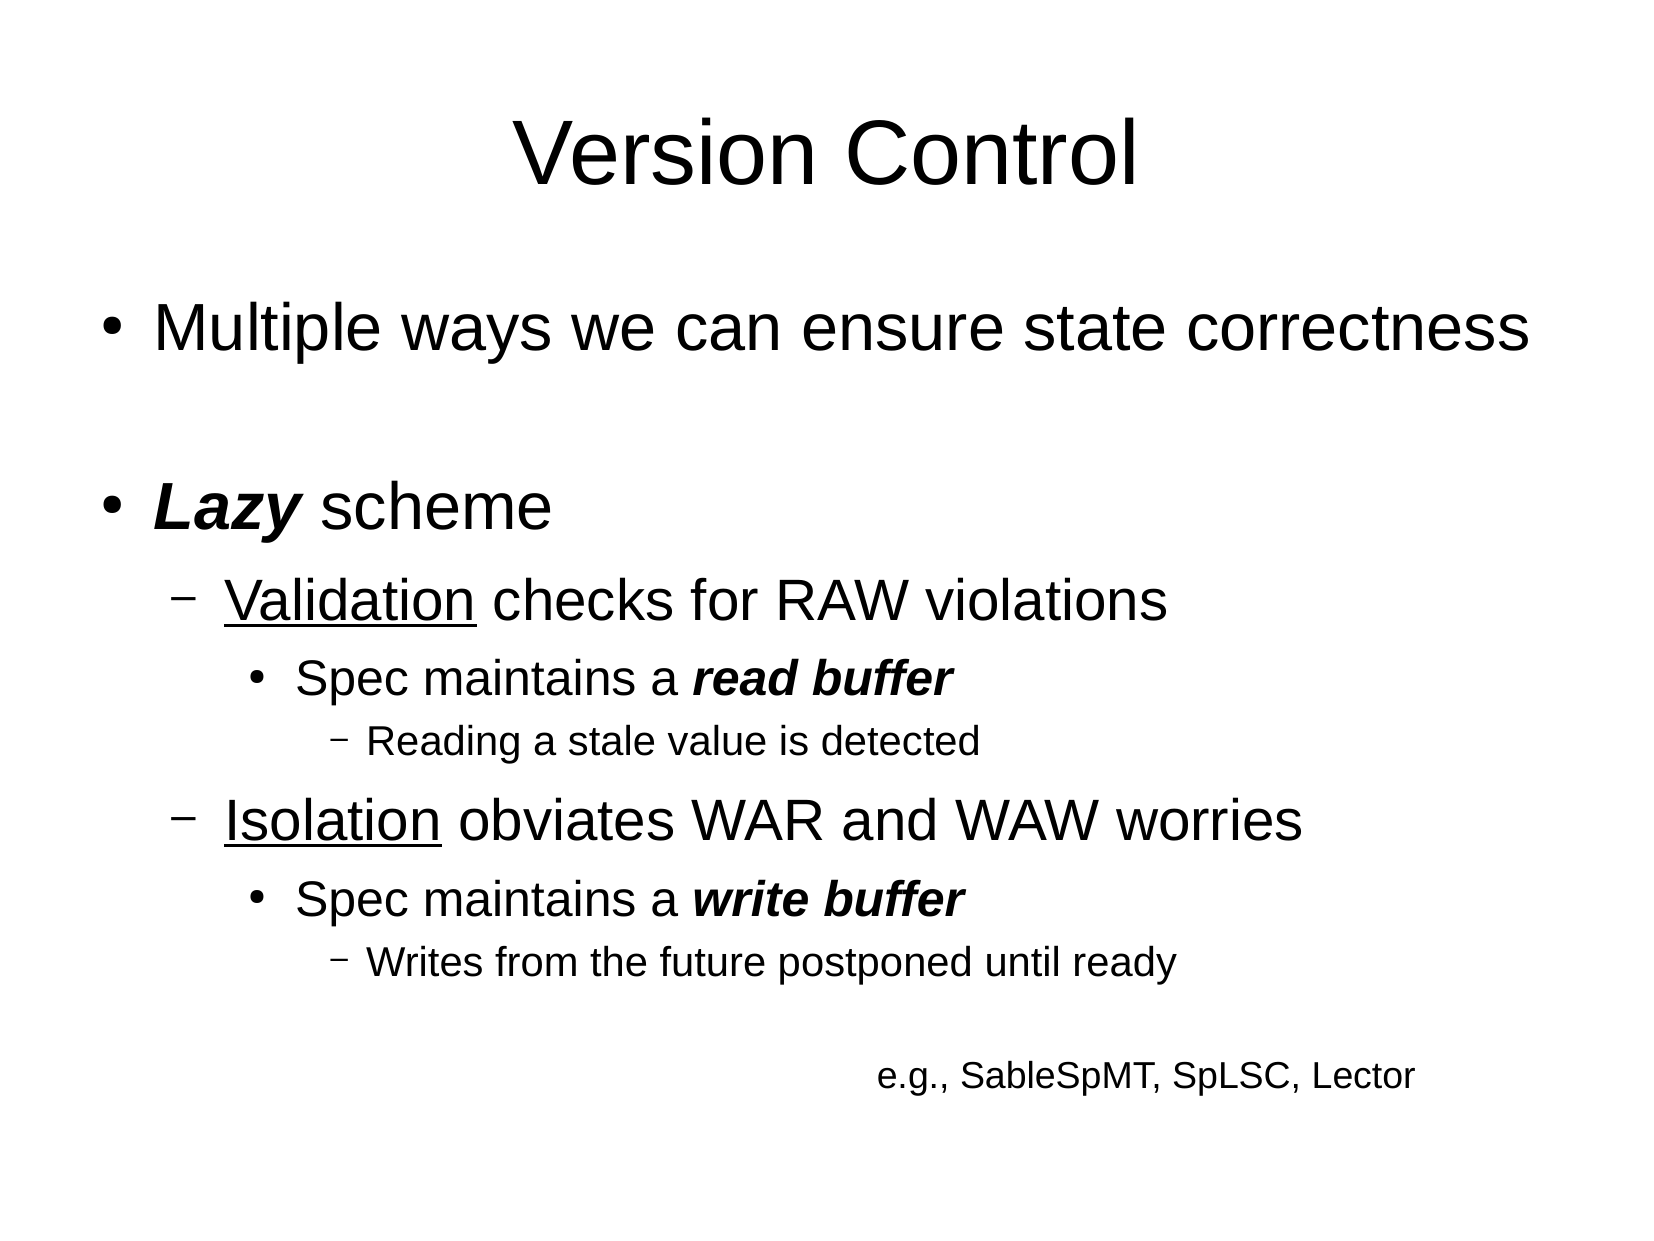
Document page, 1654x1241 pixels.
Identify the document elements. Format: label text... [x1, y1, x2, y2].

title Version Control [82, 49, 1571, 257]
list Multiple ways we can ensure state correctness Lazy scheme Validation checks for RAW violations Spec maintains a read buffer Reading a stale value is detected Isolation obviates WAR and WAW worries Spec maintains a write buffer Writes from the future postponed until ready [82, 290, 1571, 1010]
text_box e.g., SableSpMT, SpLSC, Lector [862, 1046, 1607, 1146]
